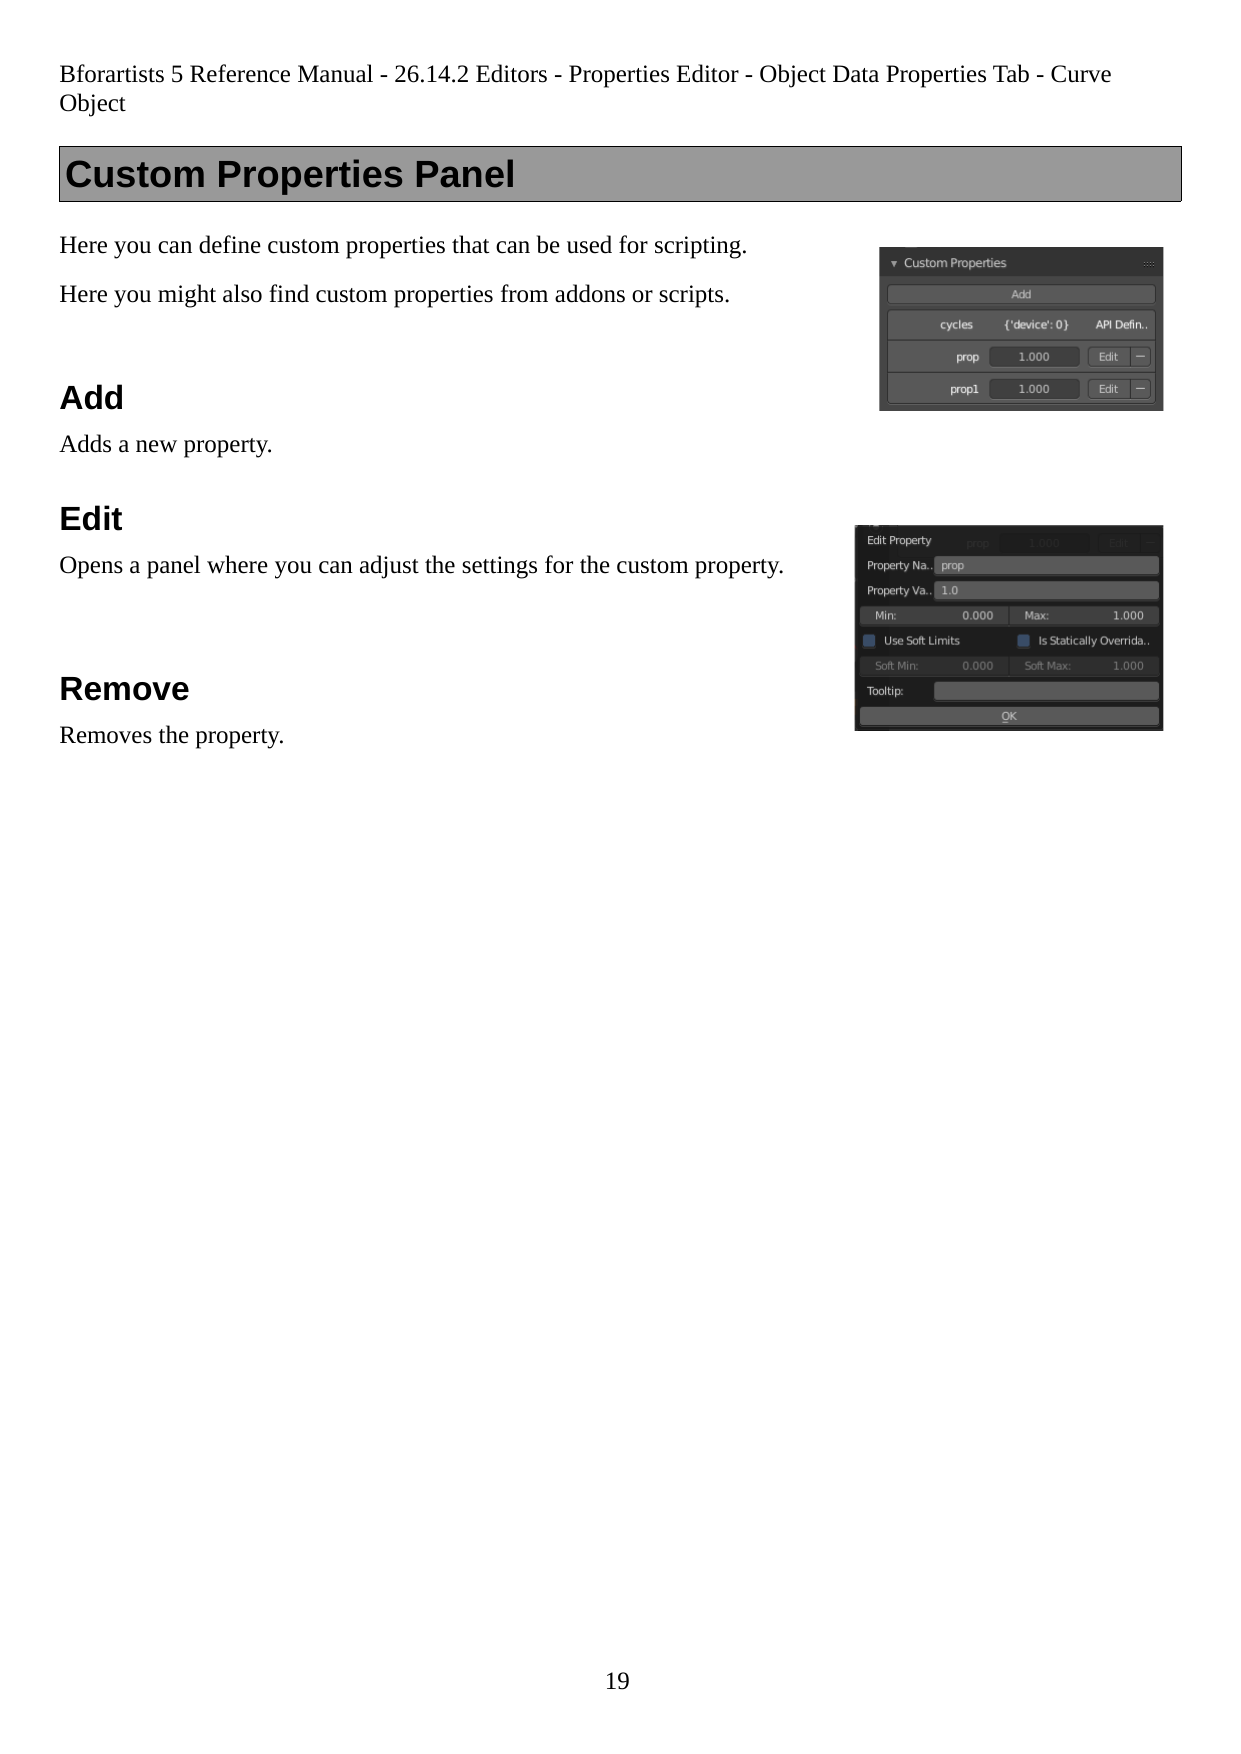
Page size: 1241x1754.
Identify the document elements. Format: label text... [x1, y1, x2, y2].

picture [879, 247, 1164, 411]
subtitle Remove [59, 669, 854, 708]
text Here you can define custom properties that can be used for scripting. [59, 230, 1181, 259]
text Removes the property. [59, 720, 1181, 749]
picture [854, 525, 1164, 731]
subtitle Edit [59, 499, 1181, 537]
text Here you might also find custom properties from addons or scripts. [59, 279, 879, 308]
text Opens a panel where you can adjust the settings for the custom property. [59, 550, 854, 579]
text Adds a new property. [59, 429, 1181, 458]
subtitle Add [59, 378, 1181, 416]
table_header Custom Properties Panel [60, 147, 1181, 201]
subtitle [1164, 669, 1181, 708]
